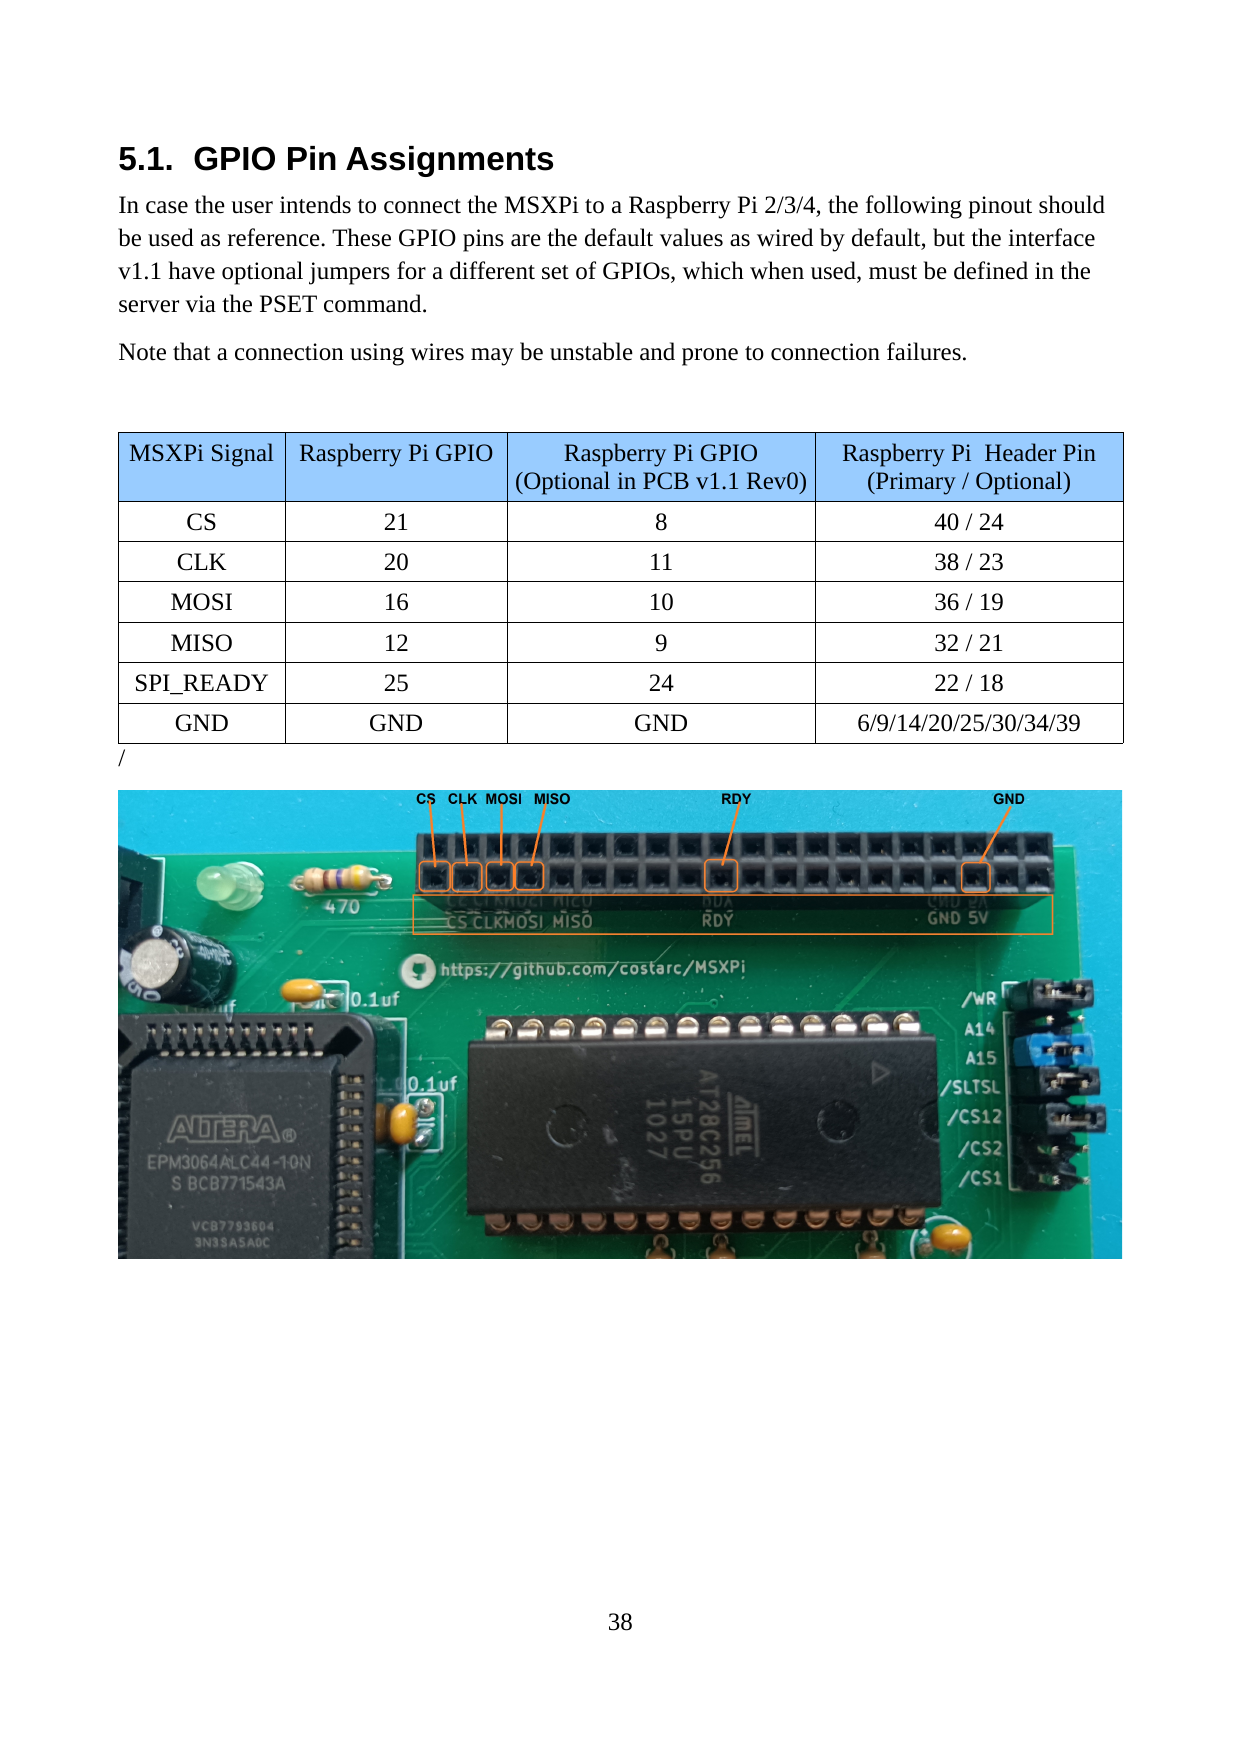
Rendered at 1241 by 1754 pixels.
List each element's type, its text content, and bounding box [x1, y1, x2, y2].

table_cell 38 / 23 [816, 542, 1123, 581]
table_cell 12 [286, 623, 507, 662]
table_cell MOSI [119, 582, 285, 622]
table_cell 25 [286, 663, 507, 702]
table_cell 11 [508, 542, 815, 581]
table_cell 6/9/14/20/25/30/34/39 [816, 704, 1123, 743]
table_cell 8 [508, 502, 815, 541]
table_cell 36 / 19 [816, 582, 1123, 622]
table_header MSXPi Signal [119, 433, 285, 501]
table_cell 32 / 21 [816, 623, 1123, 662]
table_cell 21 [286, 502, 507, 541]
text / [118, 744, 1122, 772]
table_header Raspberry Pi GPIO (Optional in PCB v1.1 Rev0) [508, 433, 815, 501]
table_cell 9 [508, 623, 815, 662]
table_cell 10 [508, 582, 815, 622]
table_cell 16 [286, 582, 507, 622]
table_cell SPI_READY [119, 663, 285, 702]
table_cell 24 [508, 663, 815, 702]
picture [118, 790, 1123, 1259]
table_cell CLK [119, 542, 285, 581]
table_cell GND [119, 704, 285, 743]
table_cell 40 / 24 [816, 502, 1123, 541]
table_cell GND [508, 704, 815, 743]
text In case the user intends to connect the MSXPi to a Raspberry Pi 2/3/4, the following pinout should be used as reference. These GPIO pins are the default values as wired by default, but the interface v1.1 have optional jumpers for a different set of GPIOs, which when used, must be defined in the server via the PSET command. [118, 190, 1122, 318]
table_header Raspberry Pi Header Pin (Primary / Optional) [816, 433, 1123, 501]
text Note that a connection using wires may be unstable and prone to connection failures. [118, 337, 1122, 365]
table_cell MISO [119, 623, 285, 662]
table_cell CS [119, 502, 285, 541]
table_cell 22 / 18 [816, 663, 1123, 702]
subtitle GPIO Pin Assignments [118, 139, 1122, 177]
table_cell 20 [286, 542, 507, 581]
table_cell GND [286, 704, 507, 743]
table_header Raspberry Pi GPIO [286, 433, 507, 501]
